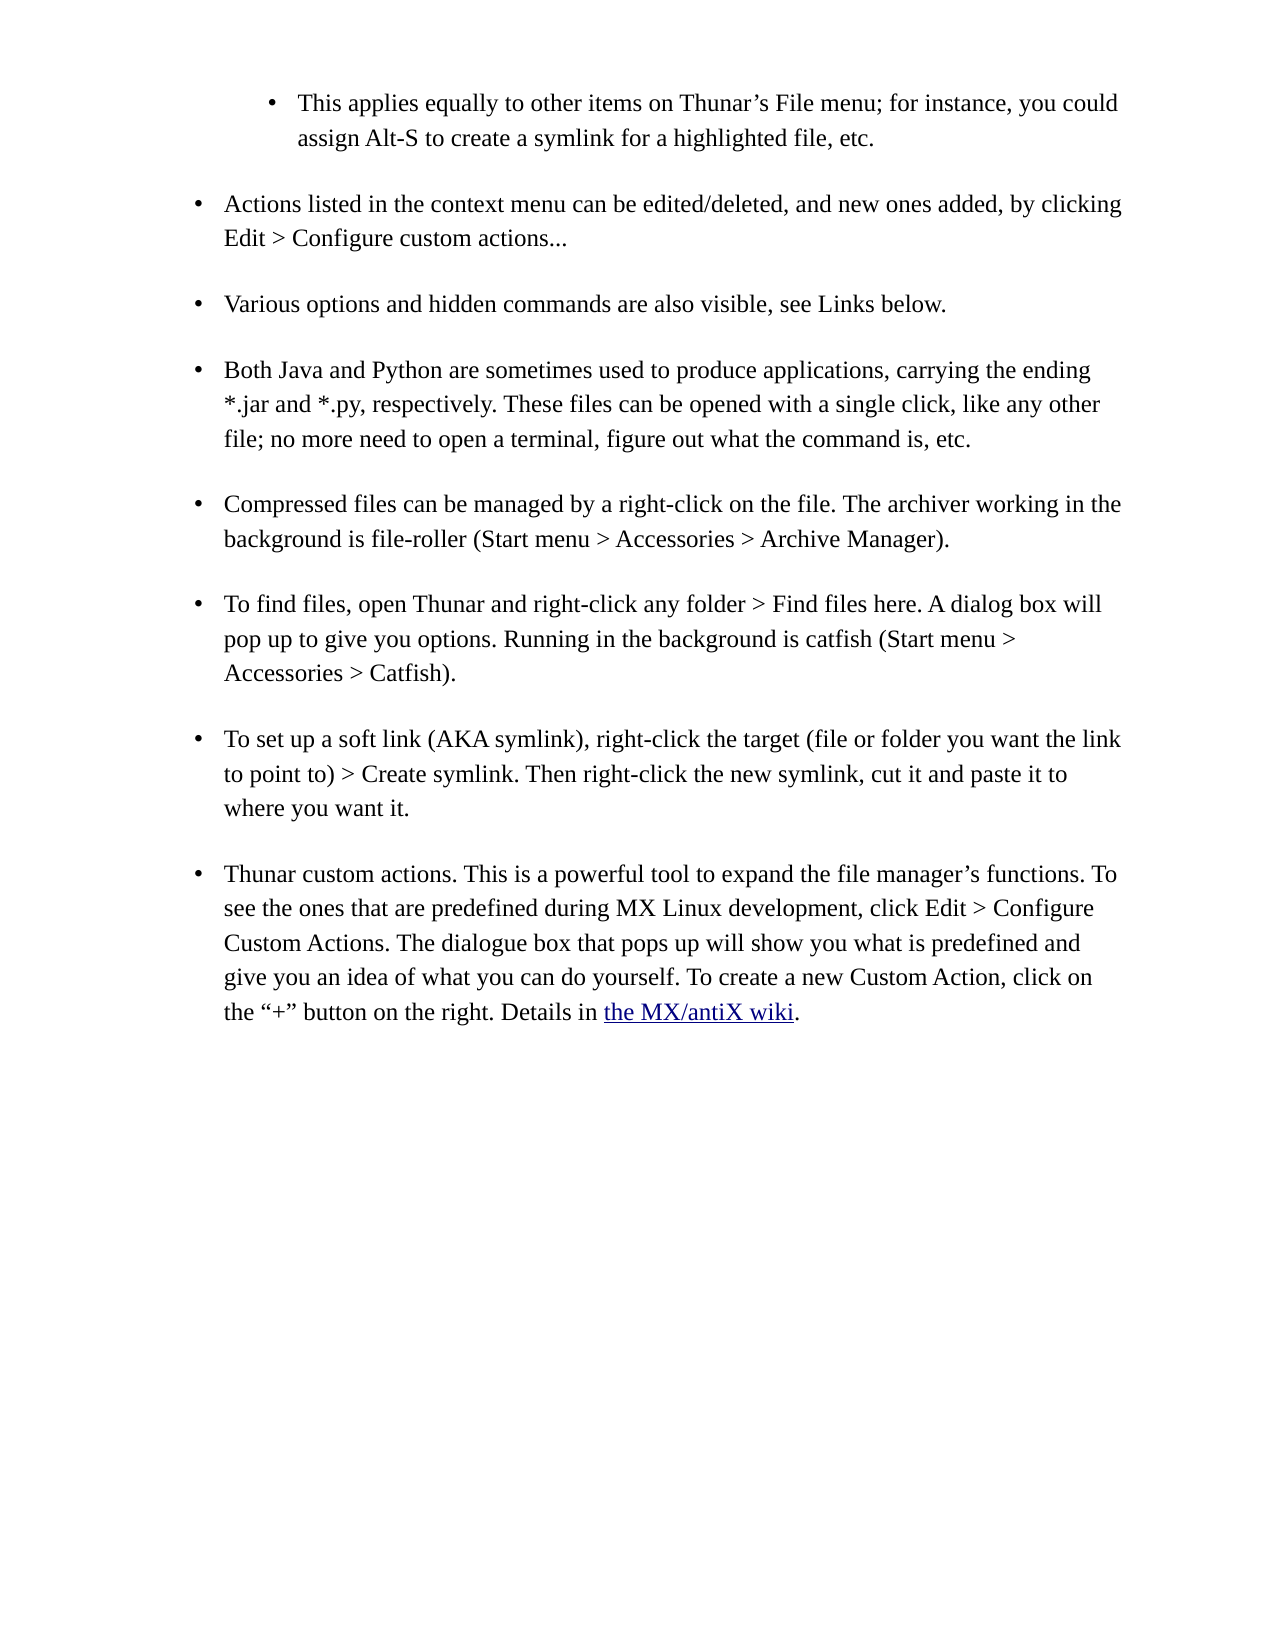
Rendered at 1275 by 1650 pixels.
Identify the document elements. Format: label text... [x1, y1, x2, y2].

list Actions listed in the context menu can be edited/deleted, and new ones added, by clicking Edit > Configure custom actions... [194, 189, 1125, 252]
list Compressed files can be managed by a right-click on the file. The archiver working in the background is file-roller (Start menu > Accessories > Archive Manager). [194, 489, 1125, 553]
list Thunar custom actions. This is a powerful tool to expand the file manager’s functions. To see the ones that are predefined during MX Linux development, click Edit > Configure Custom Actions. The dialogue box that pops up will show you what is predefined and give you an idea of what you can do yourself. To create a new Custom Action, click on the “+” button on the right. Details in the MX/antiX wiki. [194, 859, 1125, 1026]
list Various options and hidden commands are also visible, see Links below. [194, 289, 1125, 318]
list Both Java and Python are sometimes used to produce applications, carrying the ending *.jar and *.py, respectively. These files can be opened with a single click, like any other file; no more need to open a terminal, figure out what the command is, etc. [194, 355, 1125, 452]
list This applies equally to other items on Thunar’s File menu; for instance, you could assign Alt-S to create a symlink for a highlighted file, etc. [268, 88, 1125, 152]
list To find files, open Thunar and right-click any folder > Find files here. A dialog box will pop up to give you options. Running in the background is catfish (Start menu > Accessories > Catfish). [194, 589, 1125, 687]
list To set up a soft link (AKA symlink), right-click the target (file or folder you want the link to point to) > Create symlink. Then right-click the new symlink, cut it and paste it to where you want it. [194, 724, 1125, 822]
